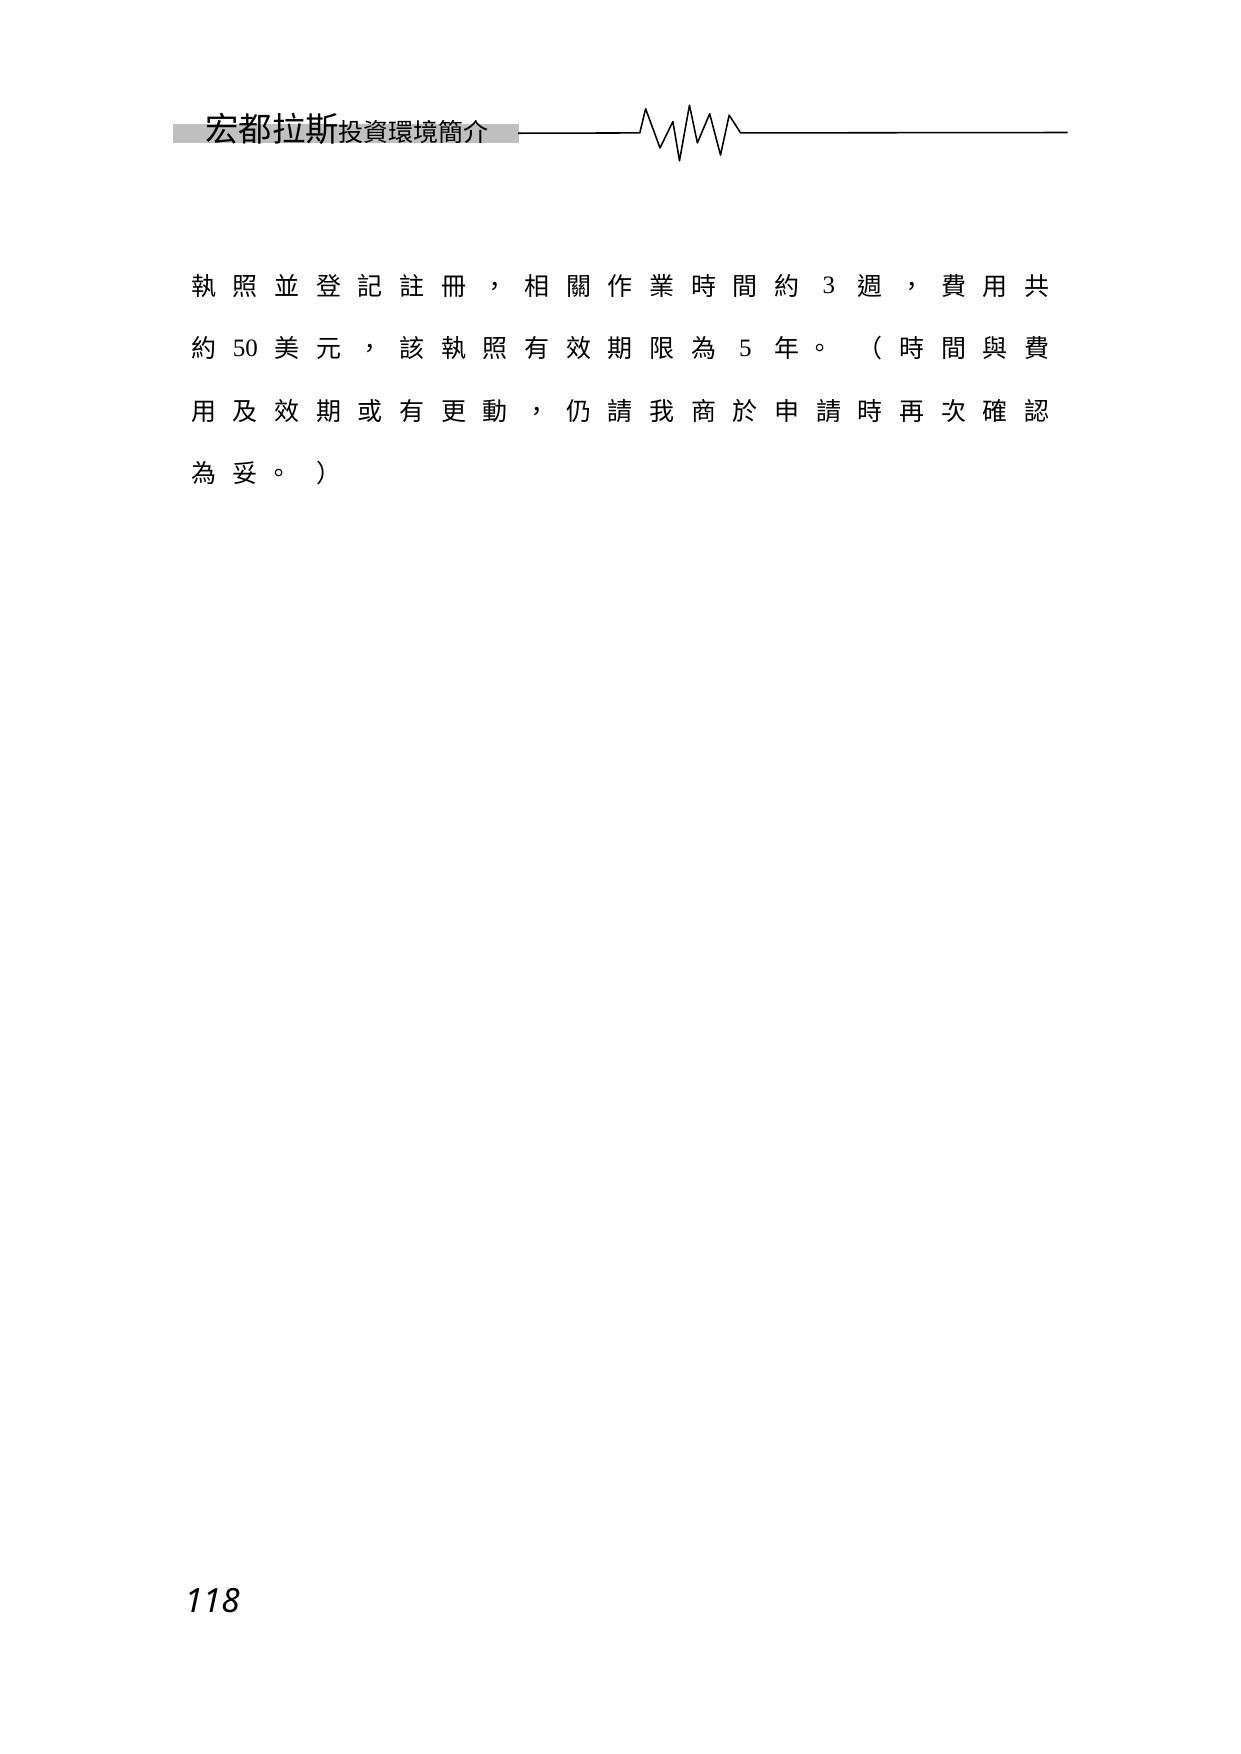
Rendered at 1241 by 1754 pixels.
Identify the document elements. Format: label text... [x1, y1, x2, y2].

text 執照並登記註冊，相關作業時間約3週，費用共約50美元，該執照有效期限為5年。（時間與費用及效期或有更動，仍請我商於申請時再次確認為妥。） [183, 243, 1058, 493]
